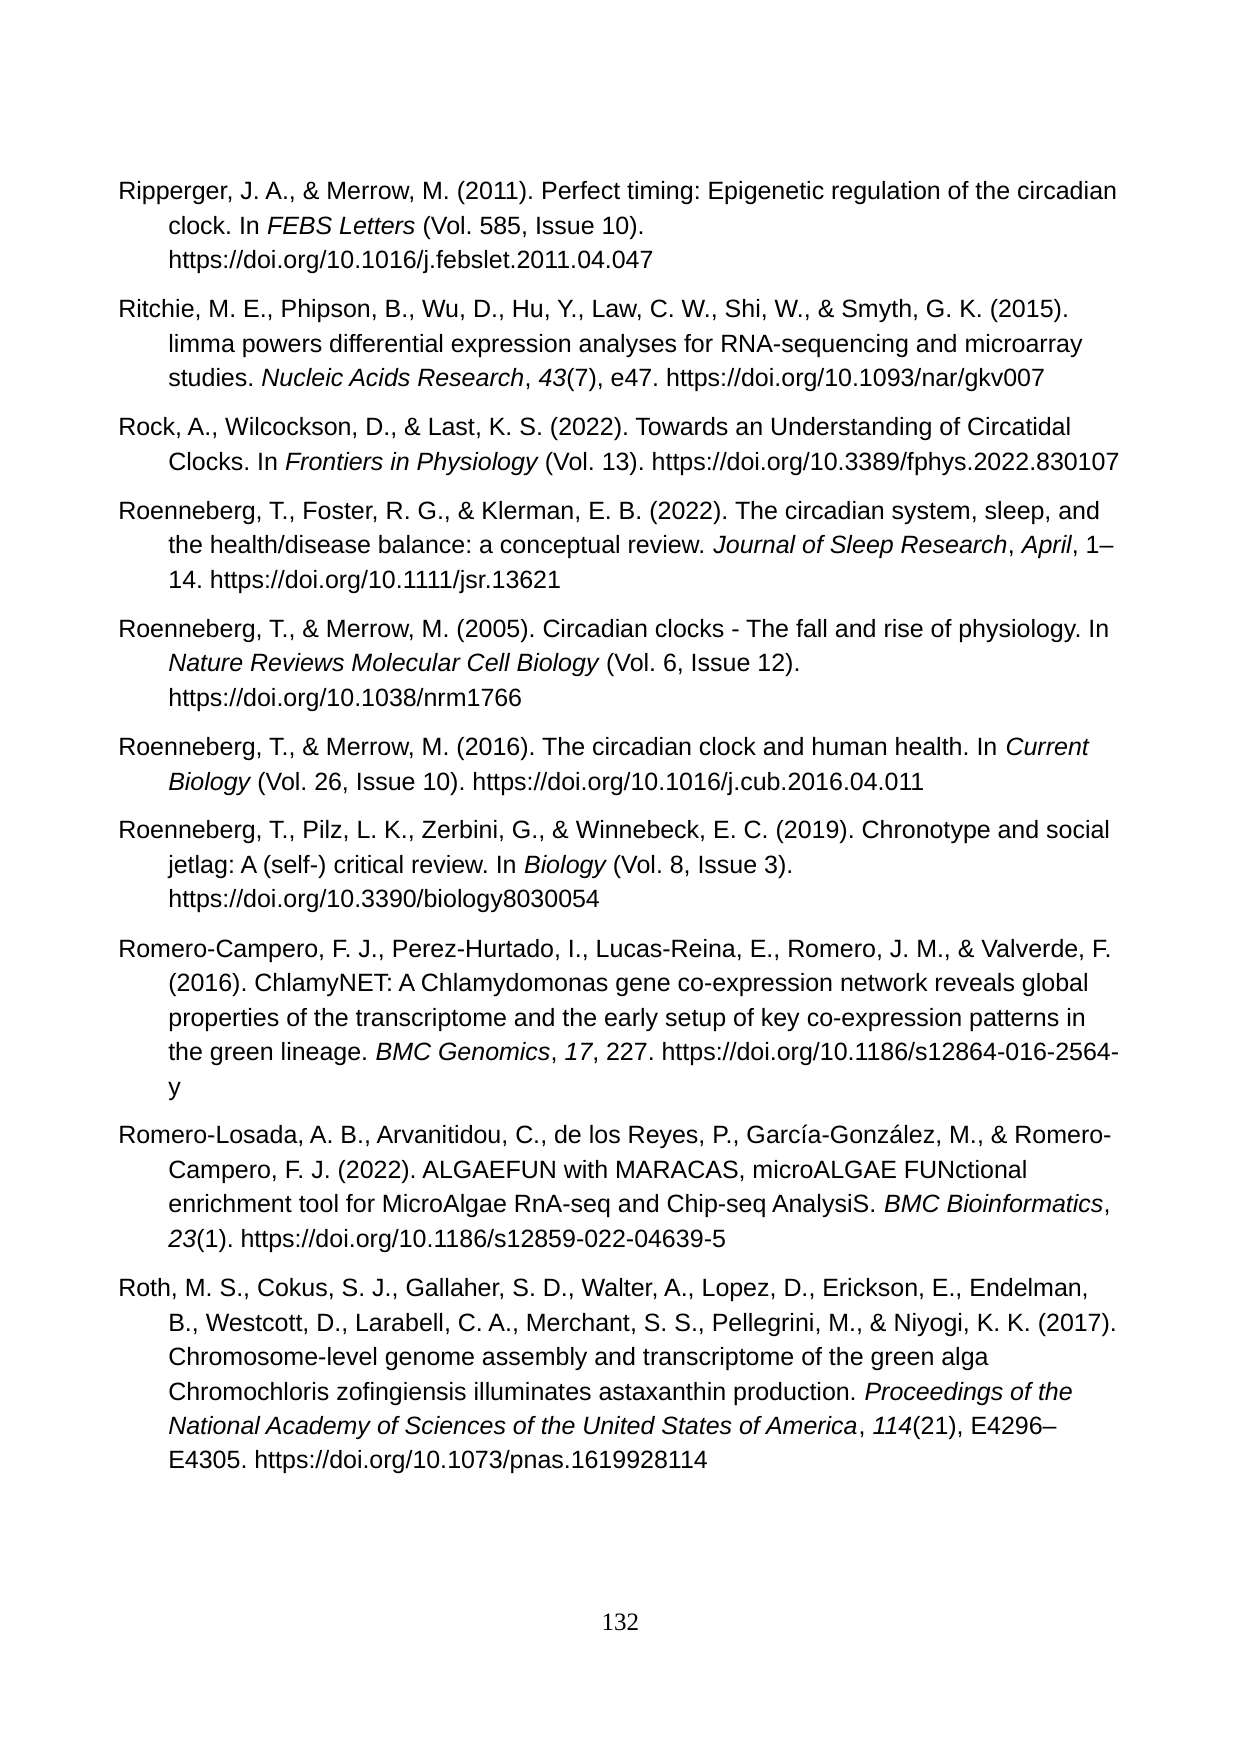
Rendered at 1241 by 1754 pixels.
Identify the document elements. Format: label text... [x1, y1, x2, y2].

text Roenneberg, T., Pilz, L. K., Zerbini, G., & Winnebeck, E. C. (2019). Chronotype and social jetlag: A (self-) critical review. In Biology (Vol. 8, Issue 3). https://doi.org/10.3390/biology8030054 [118, 816, 1122, 913]
text Ripperger, J. A., & Merrow, M. (2011). Perfect timing: Epigenetic regulation of the circadian clock. In FEBS Letters (Vol. 585, Issue 10). https://doi.org/10.1016/j.febslet.2011.04.047 [118, 176, 1122, 274]
text Romero-Campero, F. J., Perez-Hurtado, I., Lucas-Reina, E., Romero, J. M., & Valverde, F. (2016). ChlamyNET: A Chlamydomonas gene co-expression network reveals global properties of the transcriptome and the early setup of key co-expression patterns in the green lineage. BMC Genomics, 17, 227. https://doi.org/10.1186/s12864-016-2564-y [118, 933, 1122, 1100]
text Roth, M. S., Cokus, S. J., Gallaher, S. D., Walter, A., Lopez, D., Erickson, E., Endelman, B., Westcott, D., Larabell, C. A., Merchant, S. S., Pellegrini, M., & Niyogi, K. K. (2017). Chromosome-level genome assembly and transcriptome of the green alga Chromochloris zofingiensis illuminates astaxanthin production. Proceedings of the National Academy of Sciences of the United States of America, 114(21), E4296–E4305. https://doi.org/10.1073/pnas.1619928114 [118, 1273, 1122, 1474]
text Rock, A., Wilcockson, D., & Last, K. S. (2022). Towards an Understanding of Circatidal Clocks. In Frontiers in Physiology (Vol. 13). https://doi.org/10.3389/fphys.2022.830107 [118, 412, 1122, 476]
text Roenneberg, T., & Merrow, M. (2005). Circadian clocks - The fall and rise of physiology. In Nature Reviews Molecular Cell Biology (Vol. 6, Issue 12). https://doi.org/10.1038/nrm1766 [118, 614, 1122, 712]
text Roenneberg, T., Foster, R. G., & Klerman, E. B. (2022). The circadian system, sleep, and the health/disease balance: a conceptual review. Journal of Sleep Research, April, 1–14. https://doi.org/10.1111/jsr.13621 [118, 496, 1122, 594]
text Ritchie, M. E., Phipson, B., Wu, D., Hu, Y., Law, C. W., Shi, W., & Smyth, G. K. (2015). limma powers differential expression analyses for RNA-sequencing and microarray studies. Nucleic Acids Research, 43(7), e47. https://doi.org/10.1093/nar/gkv007 [118, 294, 1122, 392]
text Roenneberg, T., & Merrow, M. (2016). The circadian clock and human health. In Current Biology (Vol. 26, Issue 10). https://doi.org/10.1016/j.cub.2016.04.011 [118, 732, 1122, 795]
text Romero-Losada, A. B., Arvanitidou, C., de los Reyes, P., García-González, M., & Romero-Campero, F. J. (2022). ALGAEFUN with MARACAS, microALGAE FUNctional enrichment tool for MicroAlgae RnA-seq and Chip-seq AnalysiS. BMC Bioinformatics, 23(1). https://doi.org/10.1186/s12859-022-04639-5 [118, 1121, 1122, 1253]
